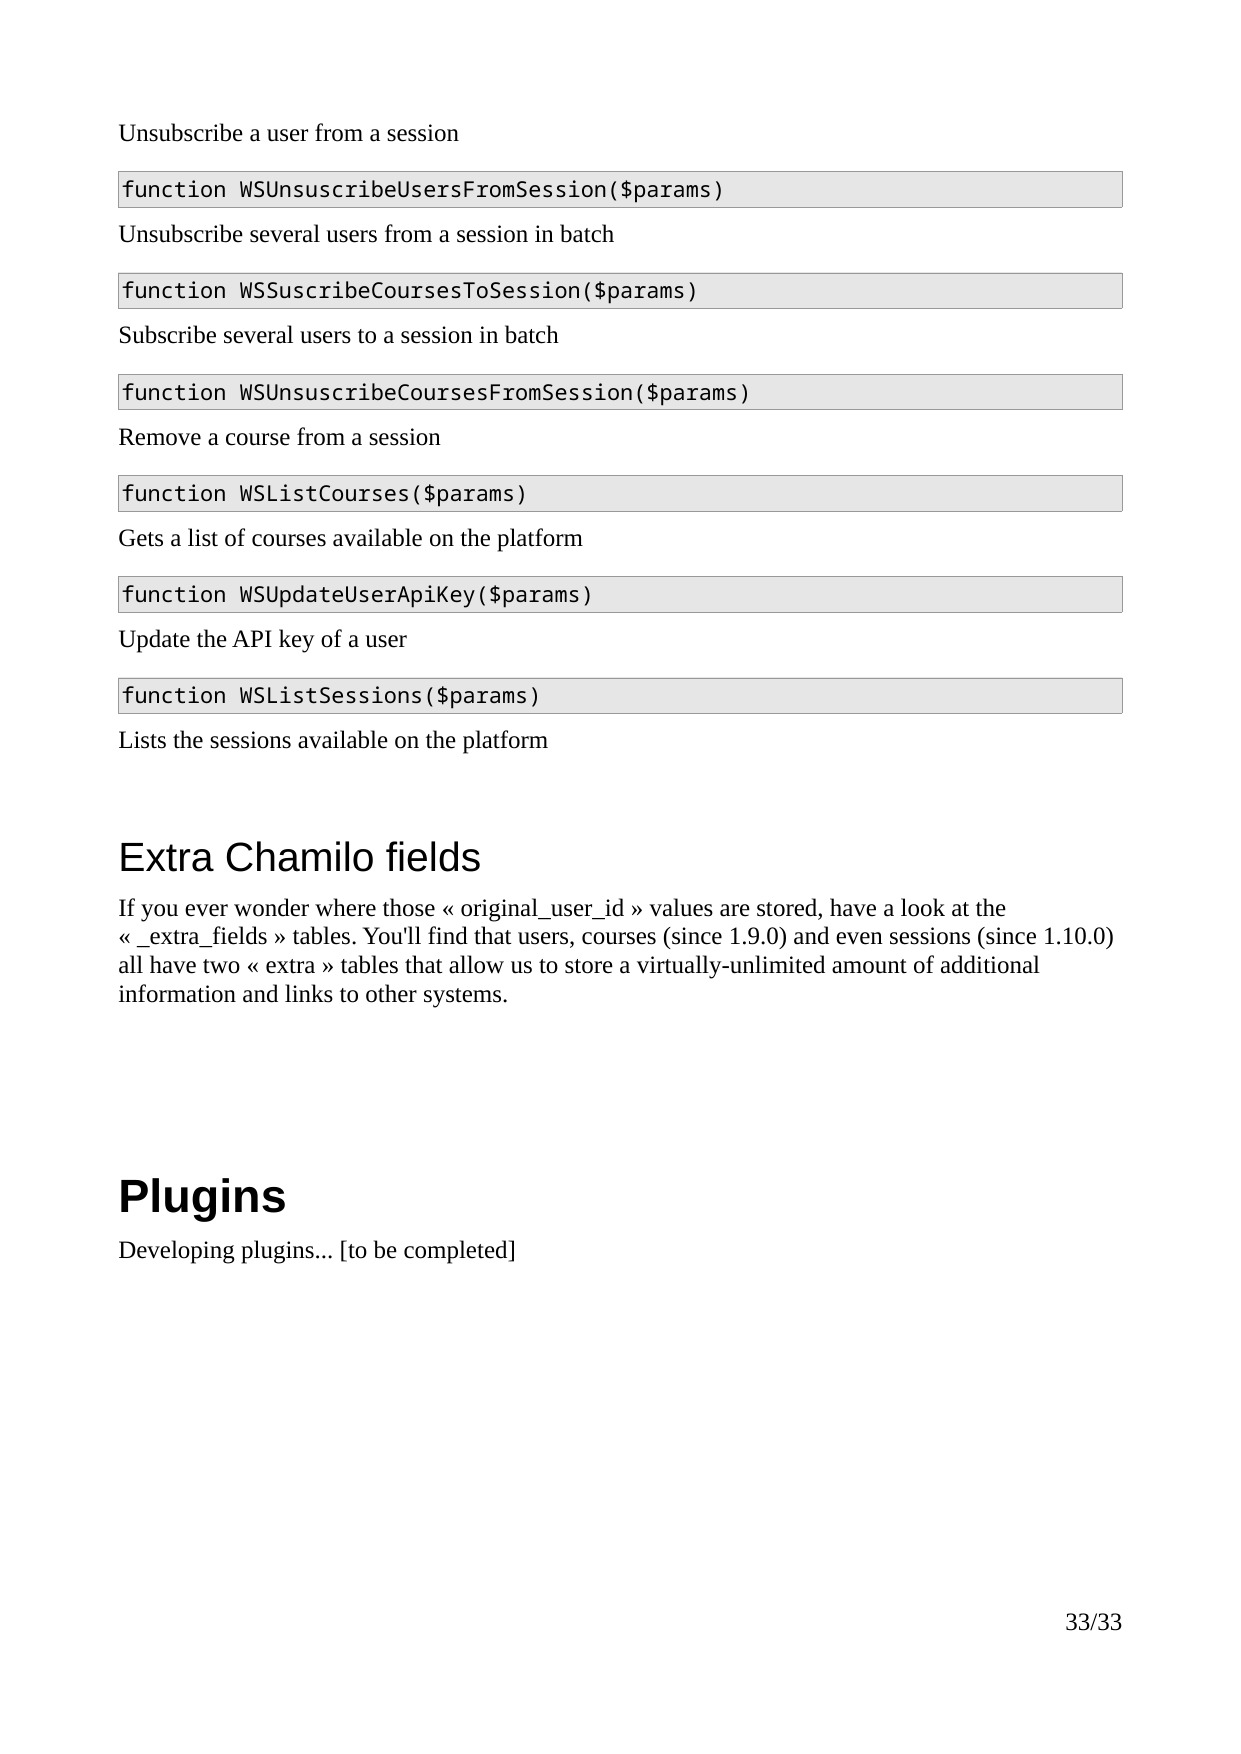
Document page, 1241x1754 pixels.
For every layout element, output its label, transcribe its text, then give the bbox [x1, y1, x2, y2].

text Lists the sessions available on the platform [118, 726, 1122, 754]
subtitle Plugins [118, 1169, 1122, 1223]
text If you ever wonder where those « original_user_id » values are stored, have a look at the « _extra_fields » tables. You'll find that users, courses (since 1.9.0) and even sessions (since 1.10.0) all have two « extra » tables that allow us to store a virtually-unlimited amount of additional information and links to other systems. [118, 893, 1122, 1008]
text function WSListSessions($params) [119, 679, 1122, 713]
text Remove a course from a session [118, 422, 1122, 451]
subtitle Extra Chamilo fields [118, 833, 1122, 880]
text function WSListCourses($params) [119, 476, 1122, 511]
text Unsubscribe several users from a session in batch [118, 219, 1122, 248]
text function WSUnsuscribeUsersFromSession($params) [119, 172, 1122, 207]
text Gets a list of courses available on the platform [118, 523, 1122, 552]
text Subscribe several users to a session in batch [118, 321, 1122, 349]
text function WSUpdateUserApiKey($params) [119, 577, 1122, 612]
text function WSSuscribeCoursesToSession($params) [119, 274, 1122, 308]
text Update the API key of a user [118, 624, 1122, 653]
text Developing plugins... [to be completed] [118, 1235, 1122, 1264]
text function WSUnsuscribeCoursesFromSession($params) [119, 375, 1122, 409]
text Unsubscribe a user from a session [118, 118, 1122, 147]
